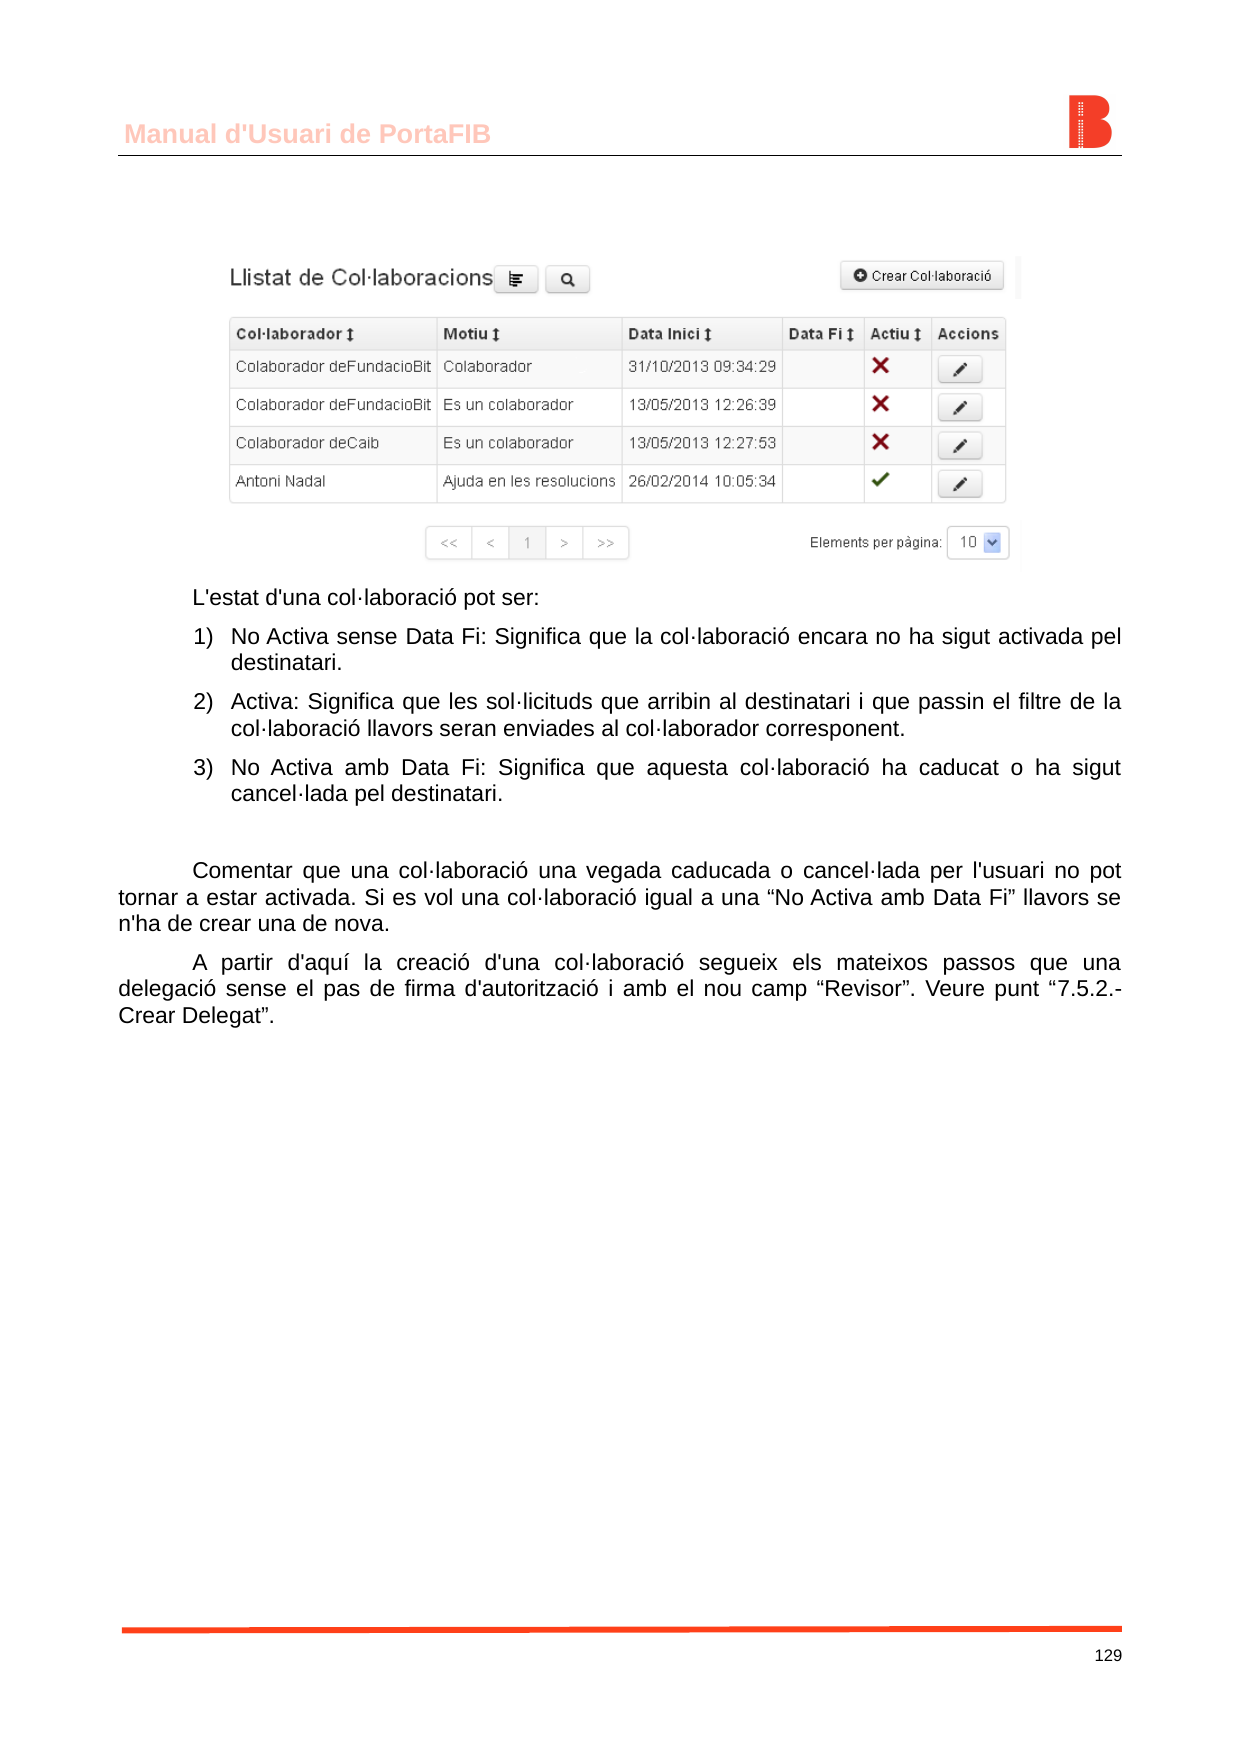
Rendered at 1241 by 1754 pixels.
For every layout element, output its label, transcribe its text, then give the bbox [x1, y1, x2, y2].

text Comentar que una col·laboració una vegada caducada o cancel·lada per l'usuari no pot tornar a estar activada. Si es vol una col·laboració igual a una “No Activa amb Data Fi” llavors se n'ha de crear una de nova. [118, 857, 1122, 937]
list No Activa sense Data Fi: Significa que la col·laboració encara no ha sigut activada pel destinatari. [193, 623, 1122, 676]
list Activa: Significa que les sol·licituds que arribin al destinatari i que passin el filtre de la col·laboració llavors seran enviades al col·laborador corresponent. [193, 688, 1122, 741]
picture [219, 254, 1022, 572]
list No Activa amb Data Fi: Significa que aquesta col·laboració ha caducat o ha sigut cancel·lada pel destinatari. [193, 753, 1122, 806]
picture [1063, 94, 1117, 150]
text L'estat d'una col·laboració pot ser: [118, 584, 1122, 611]
text A partir d'aquí la creació d'una col·laboració segueix els mateixos passos que una delegació sense el pas de firma d'autorització i amb el nou camp “Revisor”. Veure punt “7.5.2.-Crear Delegat”. [118, 949, 1122, 1028]
